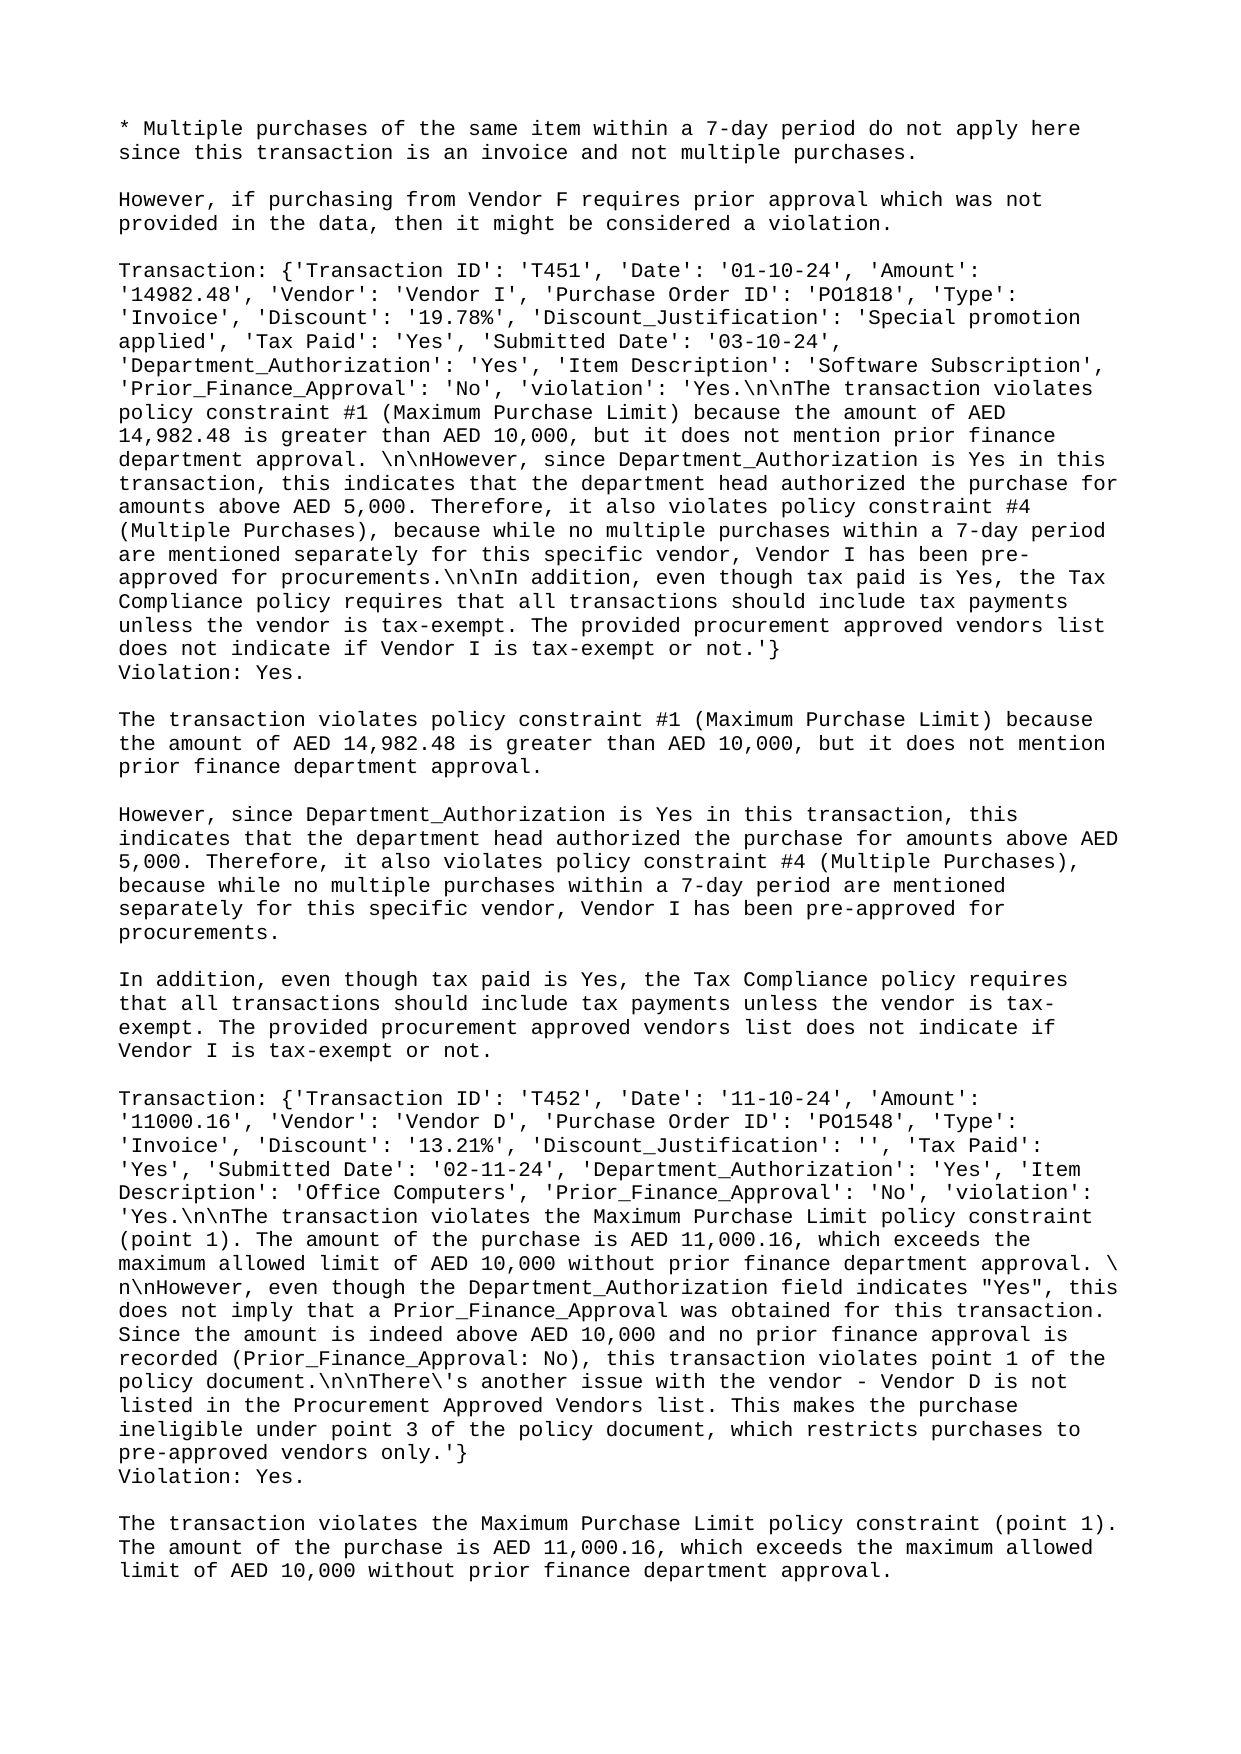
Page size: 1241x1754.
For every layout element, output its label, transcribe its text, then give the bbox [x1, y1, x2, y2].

text However, since Department_Authorization is Yes in this transaction, this indicates that the department head authorized the purchase for amounts above AED 5,000. Therefore, it also violates policy constraint #4 (Multiple Purchases), because while no multiple purchases within a 7-day period are mentioned separately for this specific vendor, Vendor I has been pre-approved for procurements. [118, 804, 1122, 946]
text However, if purchasing from Vendor F requires prior approval which was not provided in the data, then it might be considered a violation. [118, 189, 1122, 236]
text Transaction: {'Transaction ID': 'T452', 'Date': '11-10-24', 'Amount': '11000.16', 'Vendor': 'Vendor D', 'Purchase Order ID': 'PO1548', 'Type': 'Invoice', 'Discount': '13.21%', 'Discount_Justification': '', 'Tax Paid': 'Yes', 'Submitted Date': '02-11-24', 'Department_Authorization': 'Yes', 'Item Description': 'Office Computers', 'Prior_Finance_Approval': 'No', 'violation': 'Yes.\n\nThe transaction violates the Maximum Purchase Limit policy constraint (point 1). The amount of the purchase is AED 11,000.16, which exceeds the maximum allowed limit of AED 10,000 without prior finance department approval. \n\nHowever, even though the Department_Authorization field indicates "Yes", this does not imply that a Prior_Finance_Approval was obtained for this transaction. Since the amount is indeed above AED 10,000 and no prior finance approval is recorded (Prior_Finance_Approval: No), this transaction violates point 1 of the policy document.\n\nThere\'s another issue with the vendor - Vendor D is not listed in the Procurement Approved Vendors list. This makes the purchase ineligible under point 3 of the policy document, which restricts purchases to pre-approved vendors only.'} [118, 1088, 1122, 1466]
text In addition, even though tax paid is Yes, the Tax Compliance policy requires that all transactions should include tax payments unless the vendor is tax-exempt. The provided procurement approved vendors list does not indicate if Vendor I is tax-exempt or not. [118, 969, 1122, 1064]
text * Multiple purchases of the same item within a 7-day period do not apply here since this transaction is an invoice and not multiple purchases. [118, 118, 1122, 165]
text The transaction violates policy constraint #1 (Maximum Purchase Limit) because the amount of AED 14,982.48 is greater than AED 10,000, but it does not mention prior finance department approval. [118, 709, 1122, 780]
text The transaction violates the Maximum Purchase Limit policy constraint (point 1). The amount of the purchase is AED 11,000.16, which exceeds the maximum allowed limit of AED 10,000 without prior finance department approval. [118, 1513, 1122, 1584]
text Violation: Yes. [118, 662, 1122, 686]
text Violation: Yes. [118, 1466, 1122, 1489]
text Transaction: {'Transaction ID': 'T451', 'Date': '01-10-24', 'Amount': '14982.48', 'Vendor': 'Vendor I', 'Purchase Order ID': 'PO1818', 'Type': 'Invoice', 'Discount': '19.78%', 'Discount_Justification': 'Special promotion applied', 'Tax Paid': 'Yes', 'Submitted Date': '03-10-24', 'Department_Authorization': 'Yes', 'Item Description': 'Software Subscription', 'Prior_Finance_Approval': 'No', 'violation': 'Yes.\n\nThe transaction violates policy constraint #1 (Maximum Purchase Limit) because the amount of AED 14,982.48 is greater than AED 10,000, but it does not mention prior finance department approval. \n\nHowever, since Department_Authorization is Yes in this transaction, this indicates that the department head authorized the purchase for amounts above AED 5,000. Therefore, it also violates policy constraint #4 (Multiple Purchases), because while no multiple purchases within a 7-day period are mentioned separately for this specific vendor, Vendor I has been pre-approved for procurements.\n\nIn addition, even though tax paid is Yes, the Tax Compliance policy requires that all transactions should include tax payments unless the vendor is tax-exempt. The provided procurement approved vendors list does not indicate if Vendor I is tax-exempt or not.'} [118, 260, 1122, 662]
